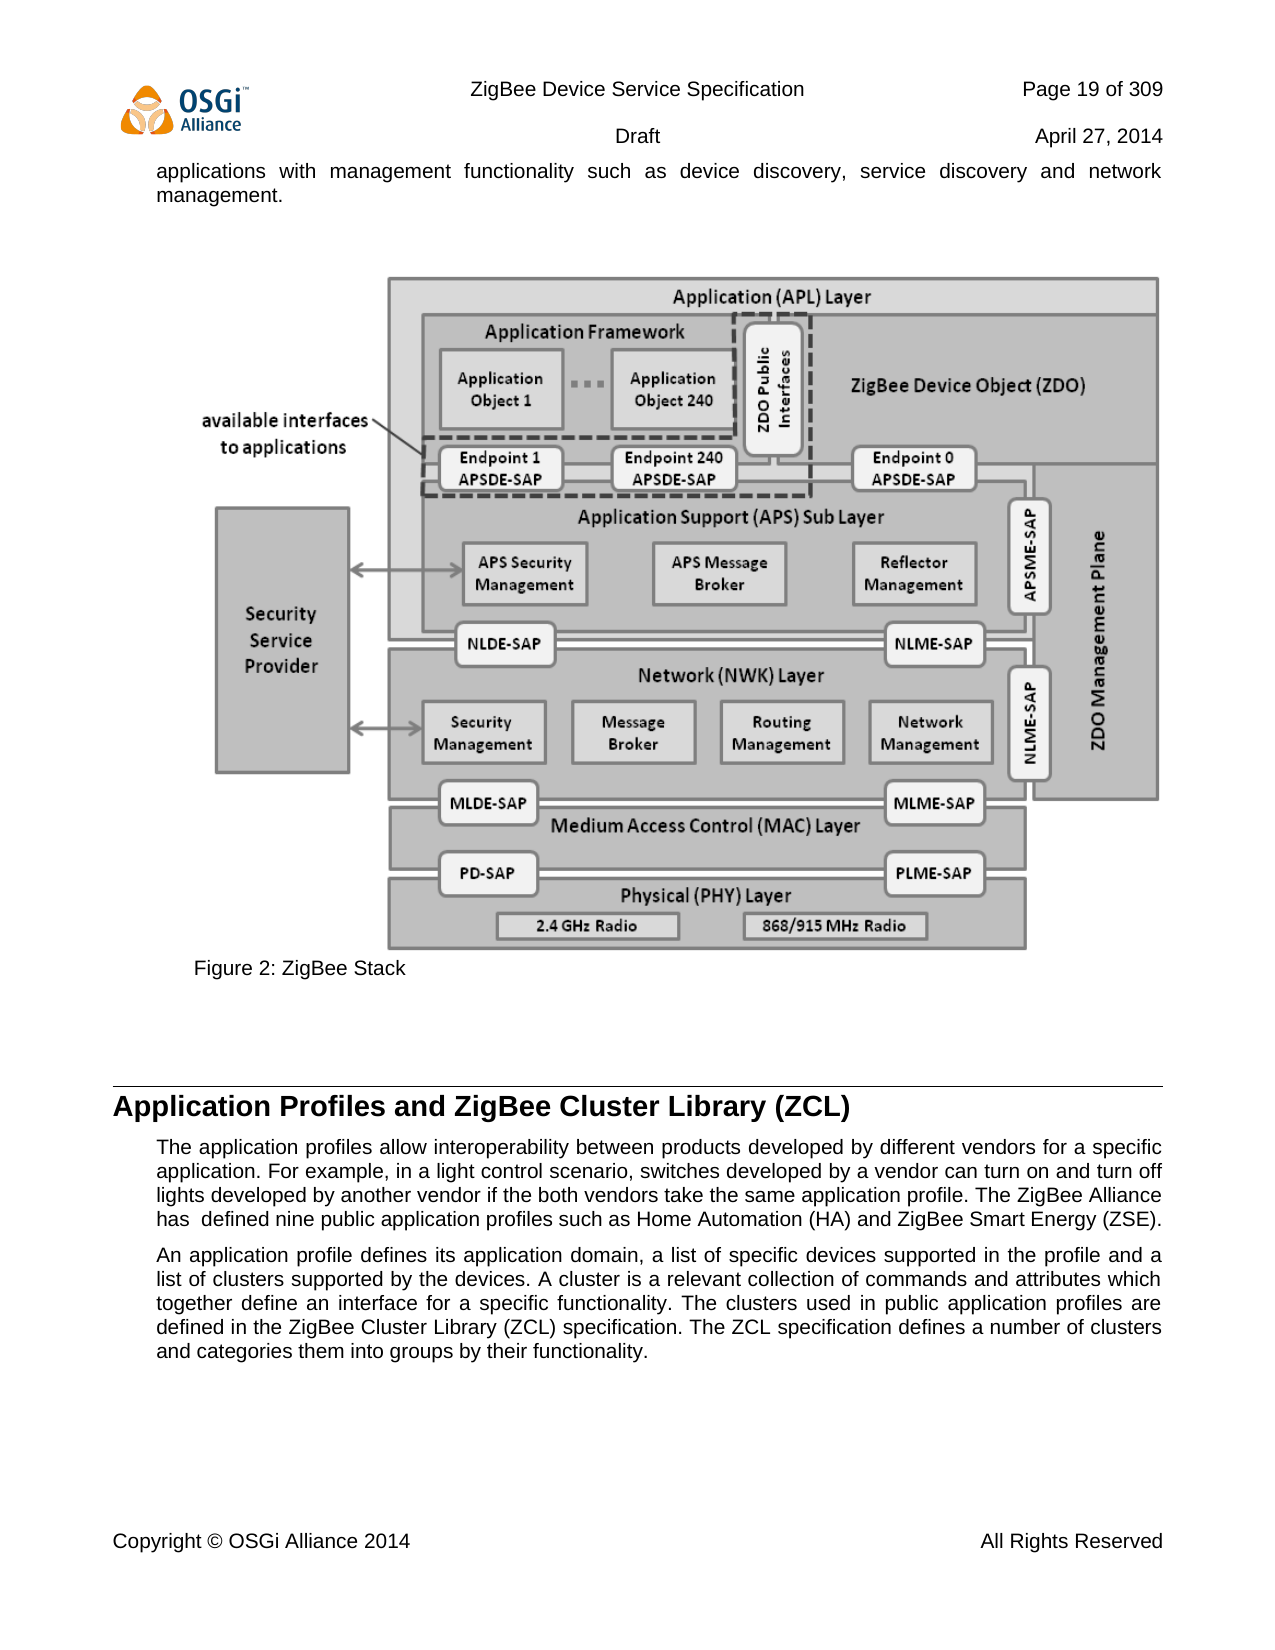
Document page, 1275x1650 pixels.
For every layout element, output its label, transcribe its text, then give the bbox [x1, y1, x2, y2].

text An application profile defines its application domain, a list of specific devices supported in the profile and a list of clusters supported by the devices. A cluster is a relevant collection of commands and attributes which together define an interface for a specific functionality. The clusters used in public application profiles are defined in the ZigBee Cluster Library (ZCL) specification. The ZCL specification defines a number of clusters and categories them into groups by their functionality. [156, 1243, 1163, 1363]
text applications with management functionality such as device discovery, service discovery and network management. [156, 159, 1163, 207]
picture [113, 78, 257, 142]
text The application profiles allow interoperability between products developed by different vendors for a specific application. For example, in a light control scenario, switches developed by a vendor can turn on and turn off lights developed by another vendor if the both vendors take the same application profile. The ZigBee Alliance has defined nine public application profiles such as Home Automation (HA) and ZigBee Smart Energy (ZSE). [156, 1135, 1163, 1231]
text Figure 2: ZigBee Stack [194, 956, 1125, 980]
picture [193, 270, 1169, 956]
subtitle Application Profiles and ZigBee Cluster Library (ZCL) [112, 1087, 1163, 1122]
